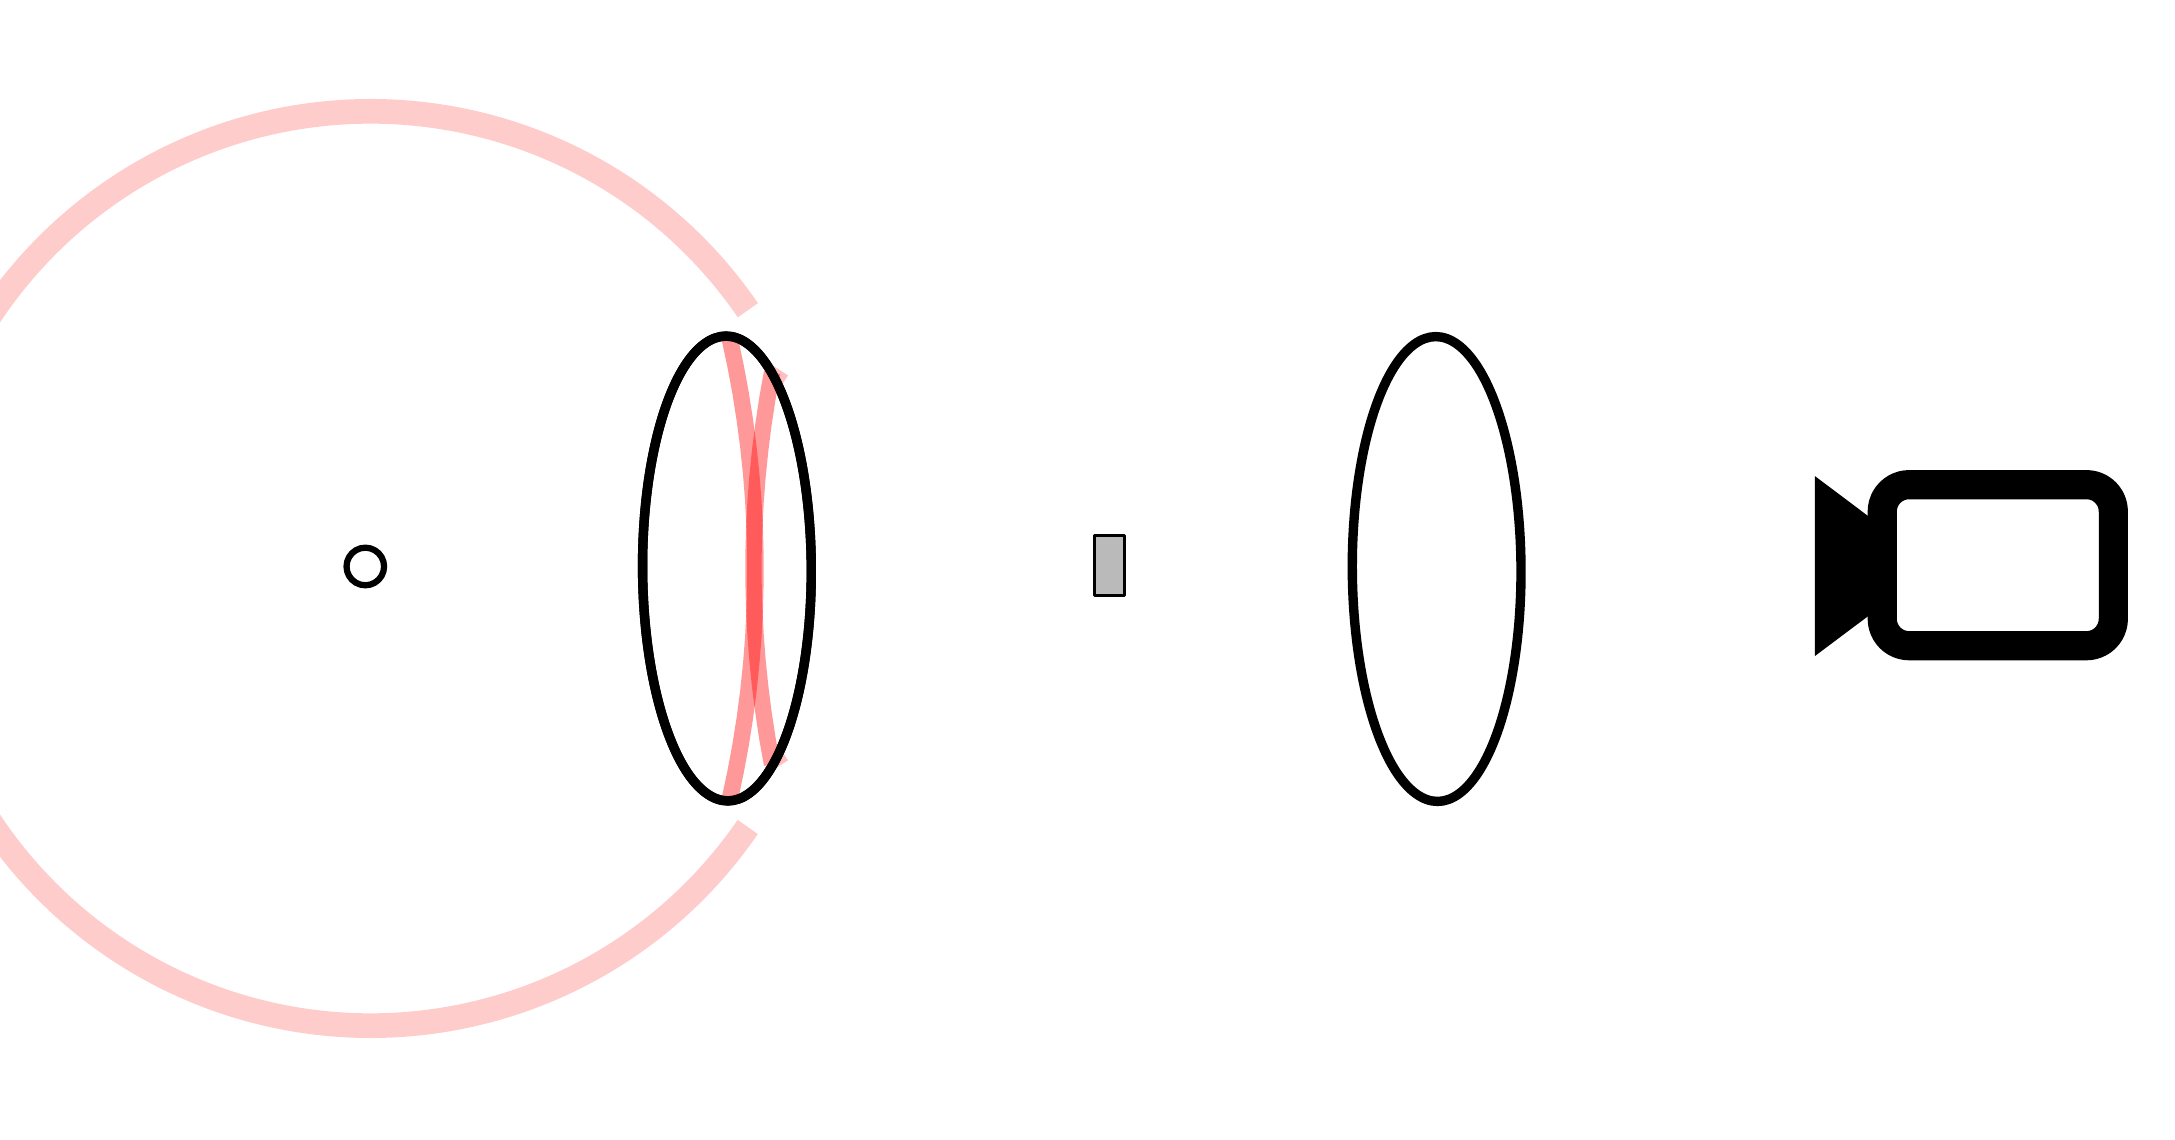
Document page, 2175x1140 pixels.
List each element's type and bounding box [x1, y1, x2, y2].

text_box [0, 0, 1747, 1140]
text_box [1882, 484, 2114, 646]
text_box [1814, 476, 1875, 657]
text_box [648, 341, 806, 796]
